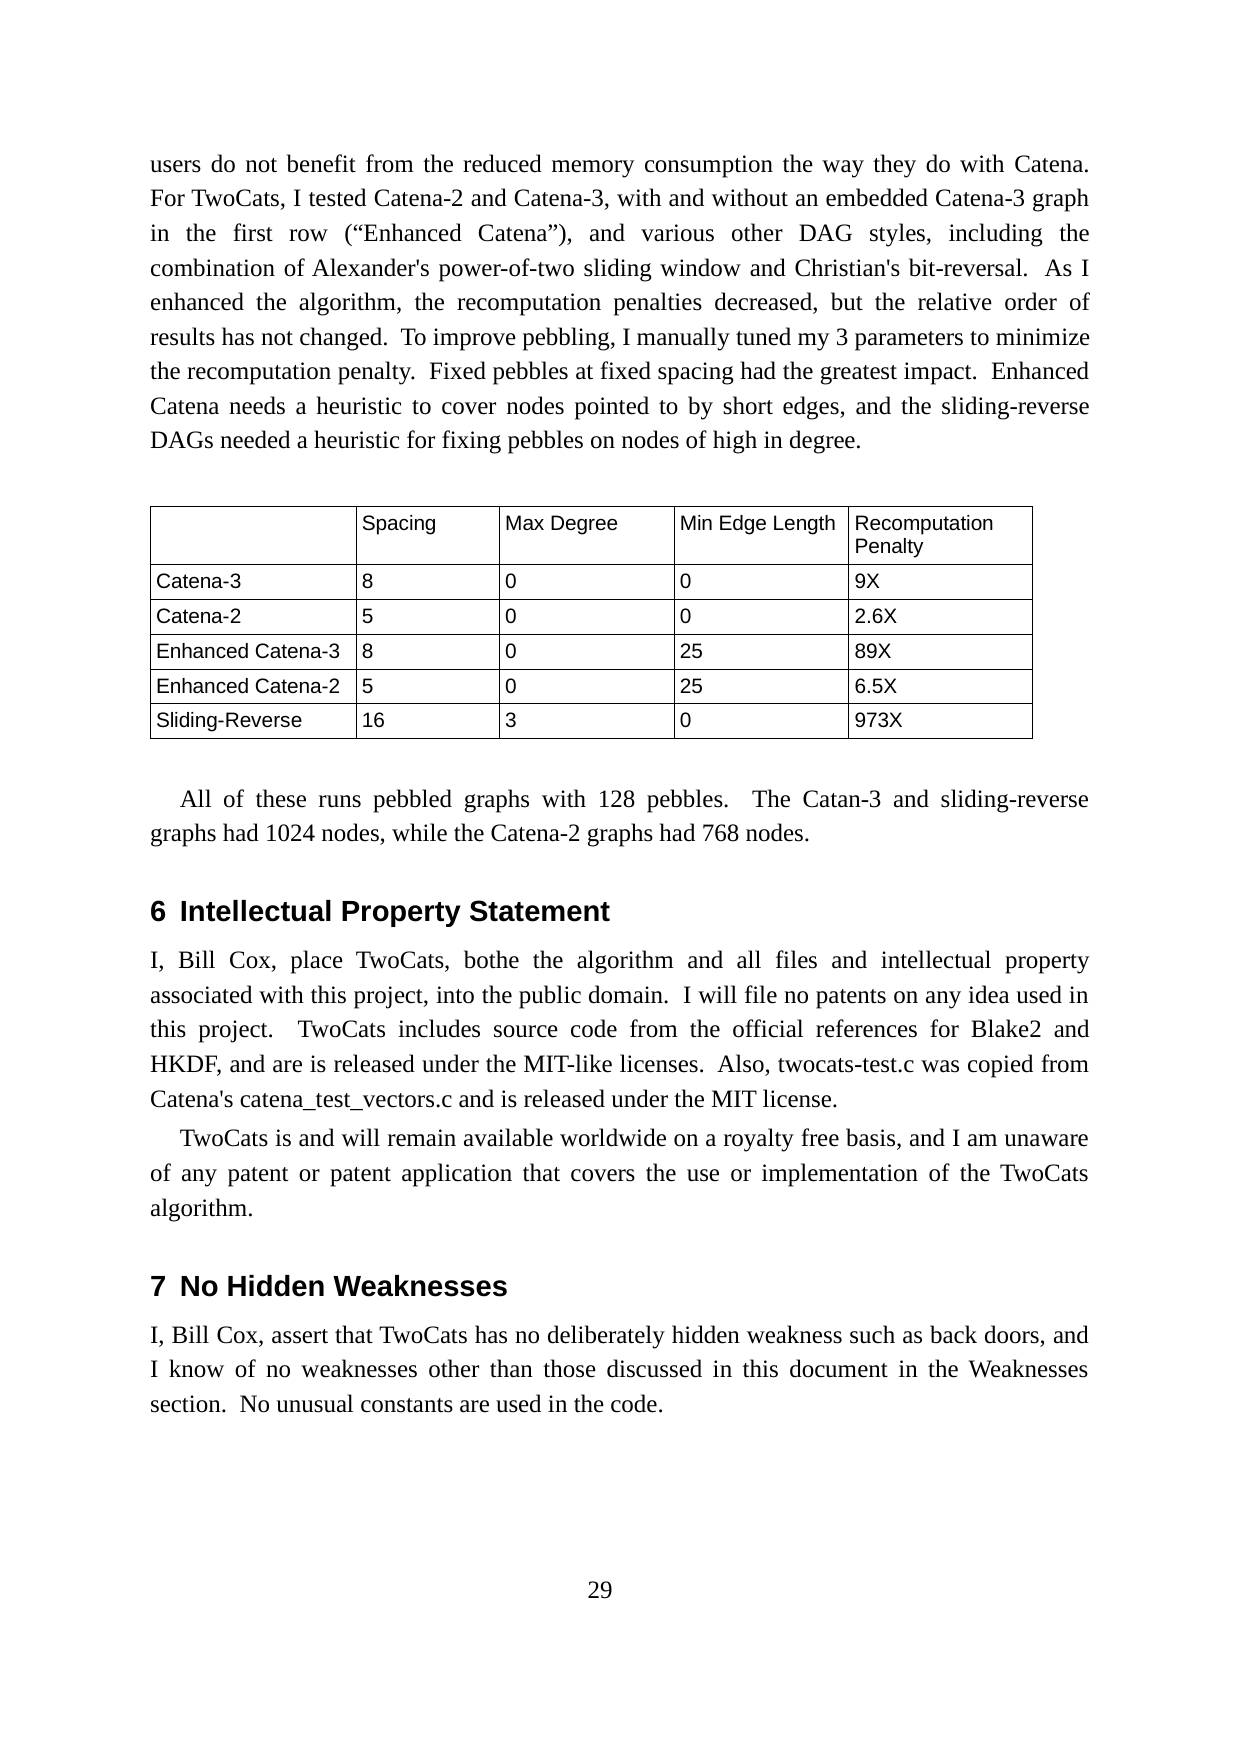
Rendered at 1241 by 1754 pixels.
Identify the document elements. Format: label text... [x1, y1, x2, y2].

table_cell 0 [500, 565, 674, 599]
table_cell Enhanced Catena-3 [151, 635, 356, 668]
table_cell 25 [675, 670, 848, 703]
table_cell Sliding-Reverse [151, 704, 356, 738]
table_cell 89X [849, 635, 1032, 668]
table_cell 8 [357, 635, 499, 668]
table_cell 25 [675, 635, 848, 668]
table_cell 9X [849, 565, 1032, 599]
table_cell 973X [849, 704, 1032, 738]
table_cell 3 [500, 704, 674, 738]
table_cell 5 [357, 600, 499, 634]
table_cell 0 [500, 670, 674, 703]
table_cell 0 [500, 635, 674, 668]
table_cell 5 [357, 670, 499, 703]
table_header Max Degree [500, 507, 674, 564]
table_cell Catena-3 [151, 565, 356, 599]
text All of these runs pebbled graphs with 128 pebbles. The Catan-3 and sliding-reverse graphs had 1024 nodes, while the Catena-2 graphs had 768 nodes. [150, 785, 1091, 847]
table_header Recomputation Penalty [849, 507, 1032, 564]
table_cell 0 [675, 704, 848, 738]
subtitle Intellectual Property Statement [150, 895, 1091, 928]
table_header [151, 507, 356, 564]
table_cell 6.5X [849, 670, 1032, 703]
table_cell 8 [357, 565, 499, 599]
table_cell Enhanced Catena-2 [151, 670, 356, 703]
table_cell 2.6X [849, 600, 1032, 634]
subtitle No Hidden Weaknesses [150, 1270, 1091, 1302]
text TwoCats is and will remain available worldwide on a royalty free basis, and I am unaware of any patent or patent application that covers the use or implementation of the TwoCats algorithm. [150, 1124, 1091, 1221]
text I, Bill Cox, assert that TwoCats has no deliberately hidden weakness such as back doors, and I know of no weaknesses other than those discussed in this document in the Weaknesses section. No unusual constants are used in the code. [150, 1321, 1091, 1418]
table_header Spacing [357, 507, 499, 564]
table_header Min Edge Length [675, 507, 848, 564]
table_cell 0 [500, 600, 674, 634]
table_cell 16 [357, 704, 499, 738]
text I, Bill Cox, place TwoCats, bothe the algorithm and all files and intellectual property associated with this project, into the public domain. I will file no patents on any idea used in this project. TwoCats includes source code from the official references for Blake2 and HKDF, and are is released under the MIT-like licenses. Also, twocats-test.c was copied from Catena's catena_test_vectors.c and is released under the MIT license. [150, 946, 1091, 1112]
table_cell 0 [675, 565, 848, 599]
table_cell Catena-2 [151, 600, 356, 634]
text users do not benefit from the reduced memory consumption the way they do with Catena. For TwoCats, I tested Catena-2 and Catena-3, with and without an embedded Catena-3 graph in the first row (“Enhanced Catena”), and various other DAG styles, including the combination of Alexander's power-of-two sliding window and Christian's bit-reversal. As I enhanced the algorithm, the recomputation penalties decreased, but the relative order of results has not changed. To improve pebbling, I manually tuned my 3 parameters to minimize the recomputation penalty. Fixed pebbles at fixed spacing had the greatest impact. Enhanced Catena needs a heuristic to cover nodes pointed to by short edges, and the sliding-reverse DAGs needed a heuristic for fixing pebbles on nodes of high in degree. [150, 150, 1091, 454]
table_cell 0 [675, 600, 848, 634]
